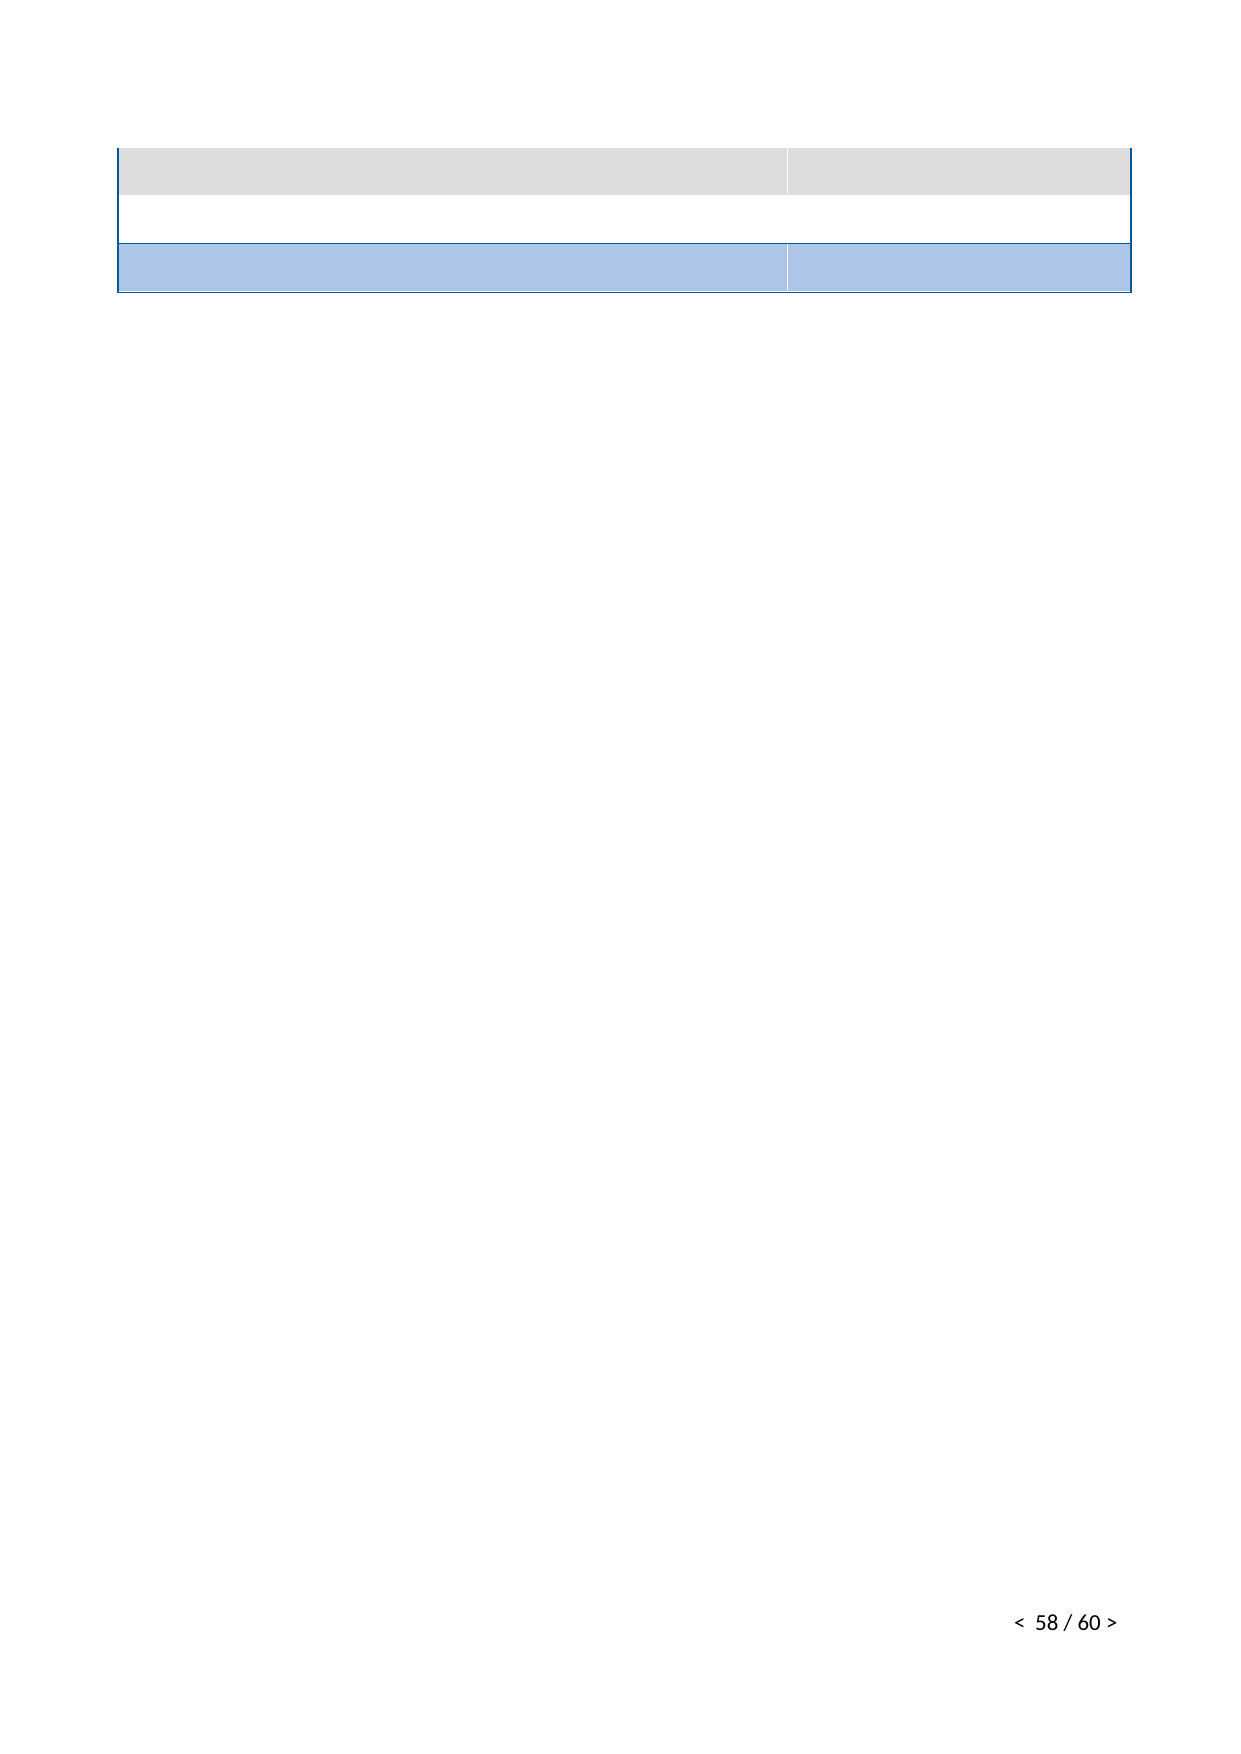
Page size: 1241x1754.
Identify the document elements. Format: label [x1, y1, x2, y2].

table_cell [453, 244, 787, 291]
table_cell [788, 148, 1130, 195]
table_cell [119, 195, 453, 242]
table_cell [453, 148, 787, 195]
table_cell [119, 244, 453, 291]
table_cell [119, 148, 453, 195]
table_cell [453, 195, 787, 242]
table_cell [788, 244, 1130, 291]
table_cell [788, 195, 1130, 242]
